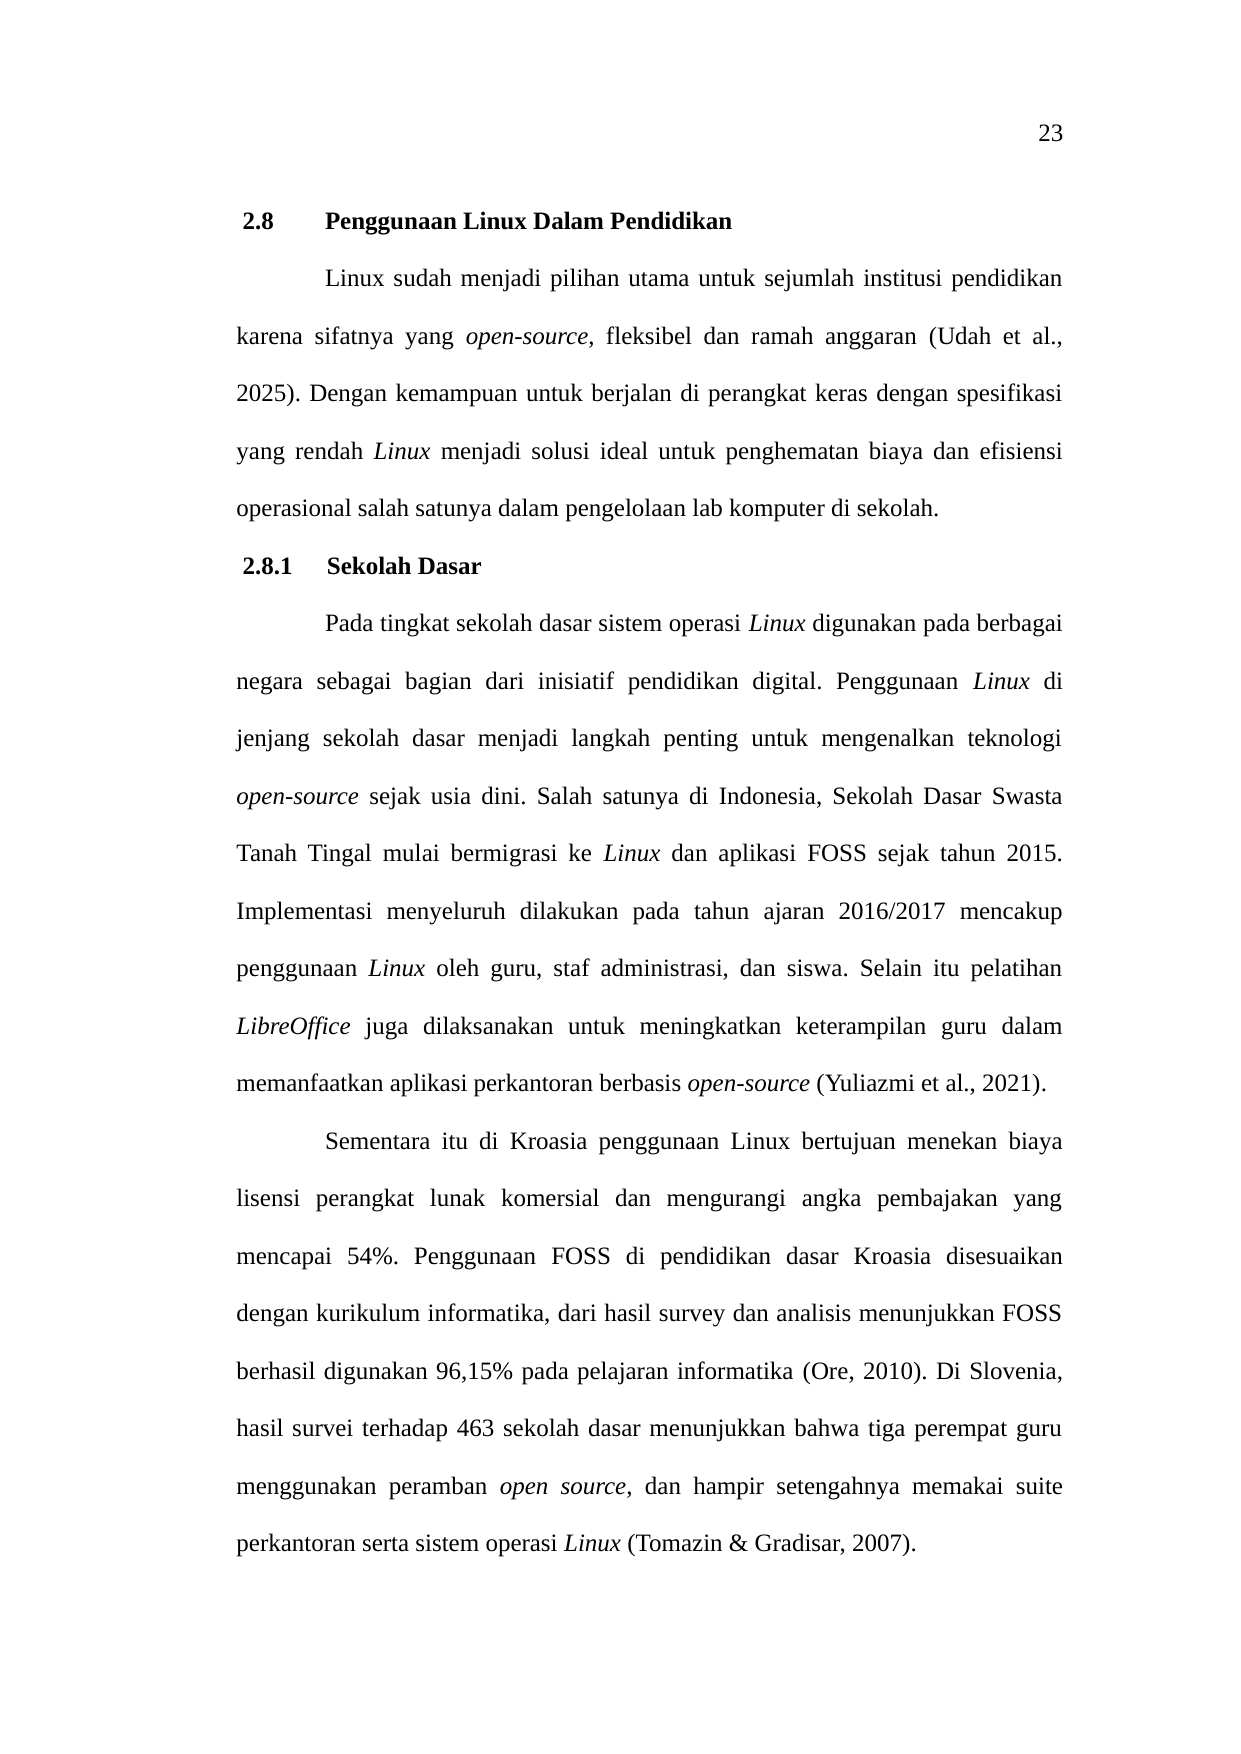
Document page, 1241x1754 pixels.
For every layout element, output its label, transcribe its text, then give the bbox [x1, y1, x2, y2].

subtitle Penggunaan Linux dalam Pendidikan [236, 206, 1063, 235]
text Sementara itu di Kroasia penggunaan Linux bertujuan menekan biaya lisensi perangkat lunak komersial dan mengurangi angka pembajakan yang mencapai 54%. Penggunaan FOSS di pendidikan dasar Kroasia disesuaikan dengan kurikulum informatika, dari hasil survey dan analisis menunjukkan FOSS berhasil digunakan 96,15% pada pelajaran informatika (Ore, 2010)⁠. Di Slovenia, hasil survei terhadap 463 sekolah dasar menunjukkan bahwa tiga perempat guru menggunakan peramban open source, dan hampir setengahnya memakai suite perkantoran serta sistem operasi Linux (Tomazin & Gradisar, 2007)⁠. [236, 1126, 1063, 1557]
text Pada tingkat sekolah dasar sistem operasi Linux digunakan pada berbagai negara sebagai bagian dari inisiatif pendidikan digital. Penggunaan Linux di jenjang sekolah dasar menjadi langkah penting untuk mengenalkan teknologi open-source sejak usia dini. Salah satunya di Indonesia, Sekolah Dasar Swasta Tanah Tingal mulai bermigrasi ke Linux dan aplikasi FOSS sejak tahun 2015. Implementasi menyeluruh dilakukan pada tahun ajaran 2016/2017 mencakup penggunaan Linux oleh guru, staf administrasi, dan siswa. Selain itu pelatihan LibreOffice juga dilaksanakan untuk meningkatkan keterampilan guru dalam memanfaatkan aplikasi perkantoran berbasis open-source (Yuliazmi et al., 2021)⁠. [236, 608, 1063, 1097]
text Linux sudah menjadi pilihan utama untuk sejumlah institusi pendidikan karena sifatnya yang open-source, fleksibel dan ramah anggaran (Udah et al., 2025). Dengan kemampuan untuk berjalan di perangkat keras dengan spesifikasi yang rendah Linux menjadi solusi ideal untuk penghematan biaya dan efisiensi operasional salah satunya dalam pengelolaan lab komputer di sekolah. [236, 263, 1063, 522]
subtitle Sekolah Dasar [236, 551, 1063, 580]
